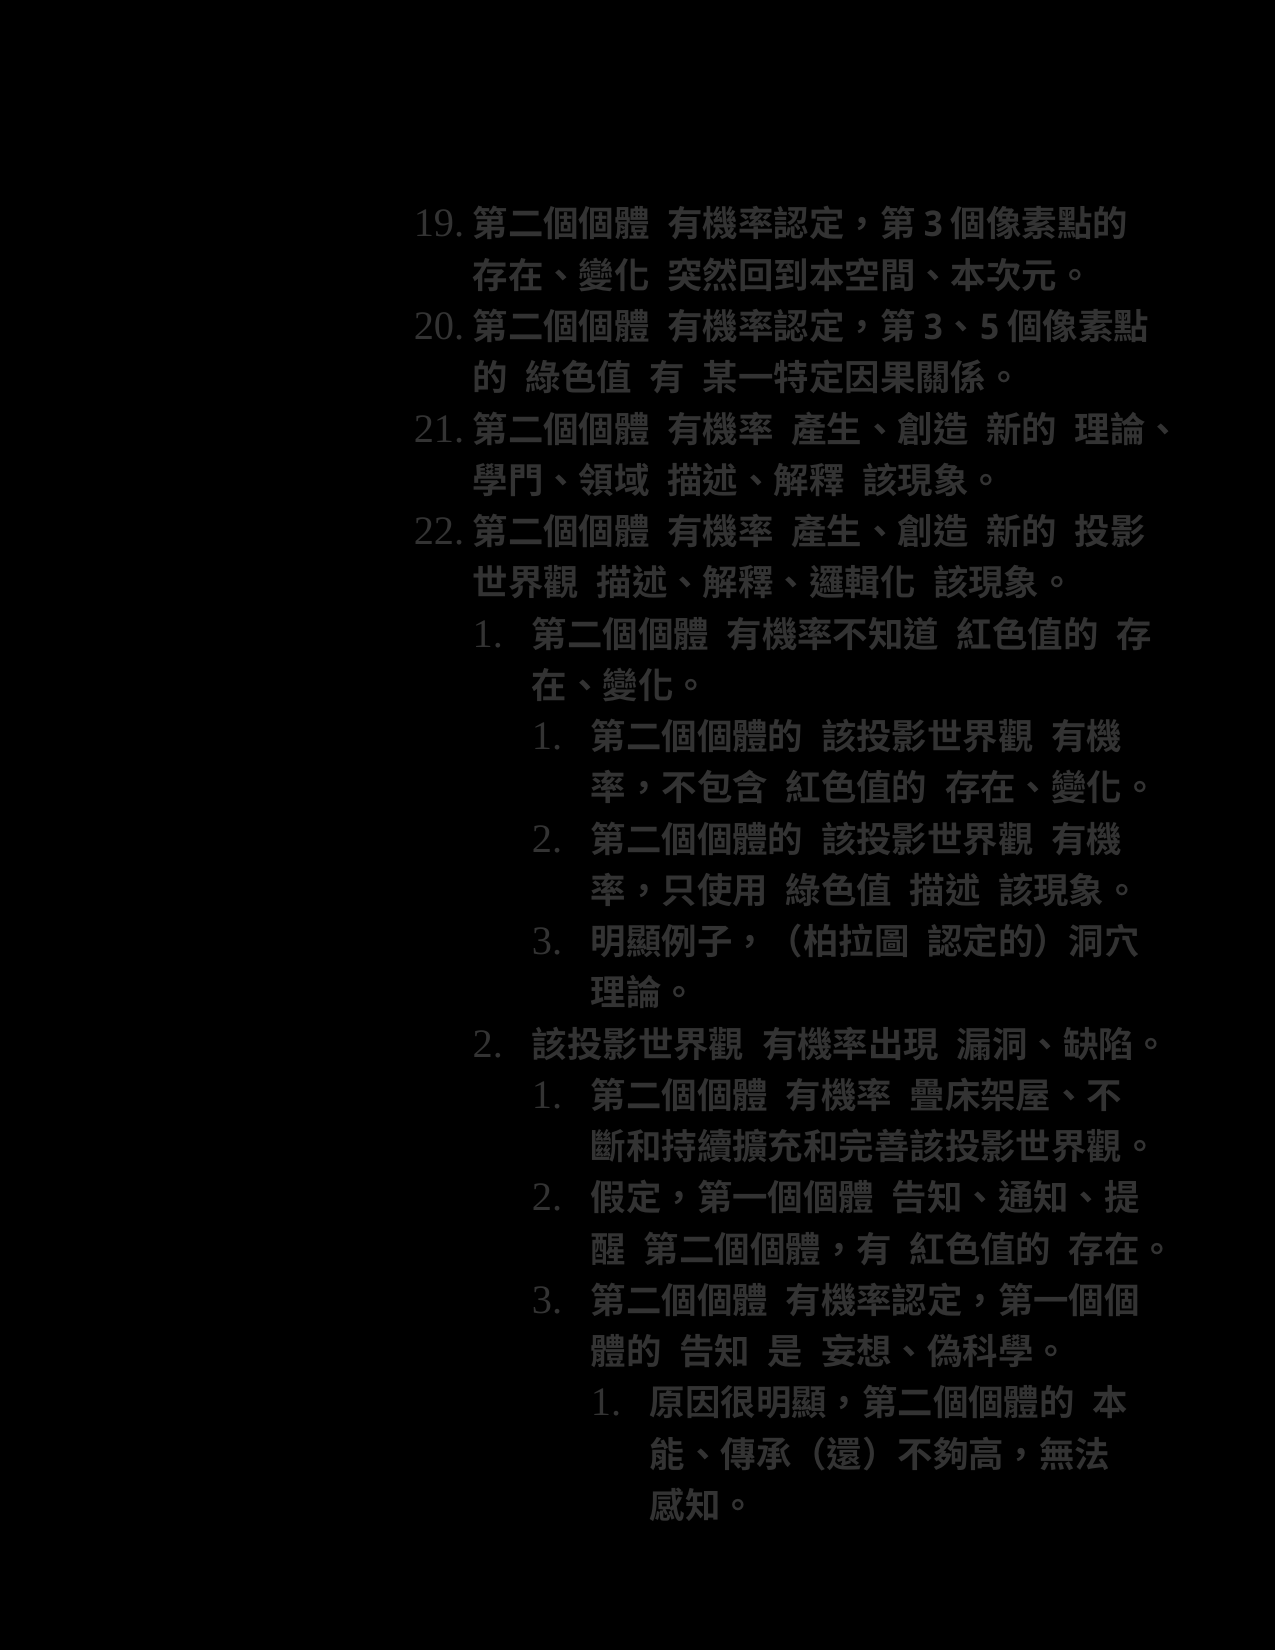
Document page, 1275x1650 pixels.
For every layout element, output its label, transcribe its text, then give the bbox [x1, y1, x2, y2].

list 第二個個體的 該投影世界觀 有機率，不包含 紅色值的 存在、變化。 [532, 708, 1157, 811]
list 第二個個體 有機率 產生、創造 新的 投影世界觀 描述、解釋、邏輯化 該現象。 [413, 503, 1157, 606]
list 第二個個體 有機率認定，第一個個體的 告知 是 妄想、偽科學。 [532, 1272, 1157, 1375]
list 第二個個體的 該投影世界觀 有機率，只使用 綠色值 描述 該現象。 [532, 811, 1157, 913]
list 第二個個體 有機率 疊床架屋、不斷和持續擴充和完善該投影世界觀。 [532, 1067, 1157, 1170]
list 第二個個體 有機率認定，第3個像素點的 存在、變化 突然回到本空間、本次元。 [413, 196, 1157, 298]
list 假定，第一個個體 告知、通知、提醒 第二個個體，有 紅色值的 存在。 [532, 1170, 1157, 1272]
list 第二個個體 有機率 產生、創造 新的 理論、學門、領域 描述、解釋 該現象。 [413, 401, 1157, 503]
list 明顯例子，（柏拉圖 認定的）洞穴理論。 [532, 913, 1157, 1016]
list 第二個個體 有機率不知道 紅色值的 存在、變化。 [472, 606, 1157, 708]
list 原因很明顯，第二個個體的 本能、傳承（還）不夠高，無法 感知。 [591, 1375, 1157, 1528]
list 該投影世界觀 有機率出現 漏洞、缺陷。 [472, 1016, 1157, 1067]
list 第二個個體 有機率認定，第3、5個像素點的 綠色值 有 某一特定因果關係。 [413, 298, 1157, 401]
